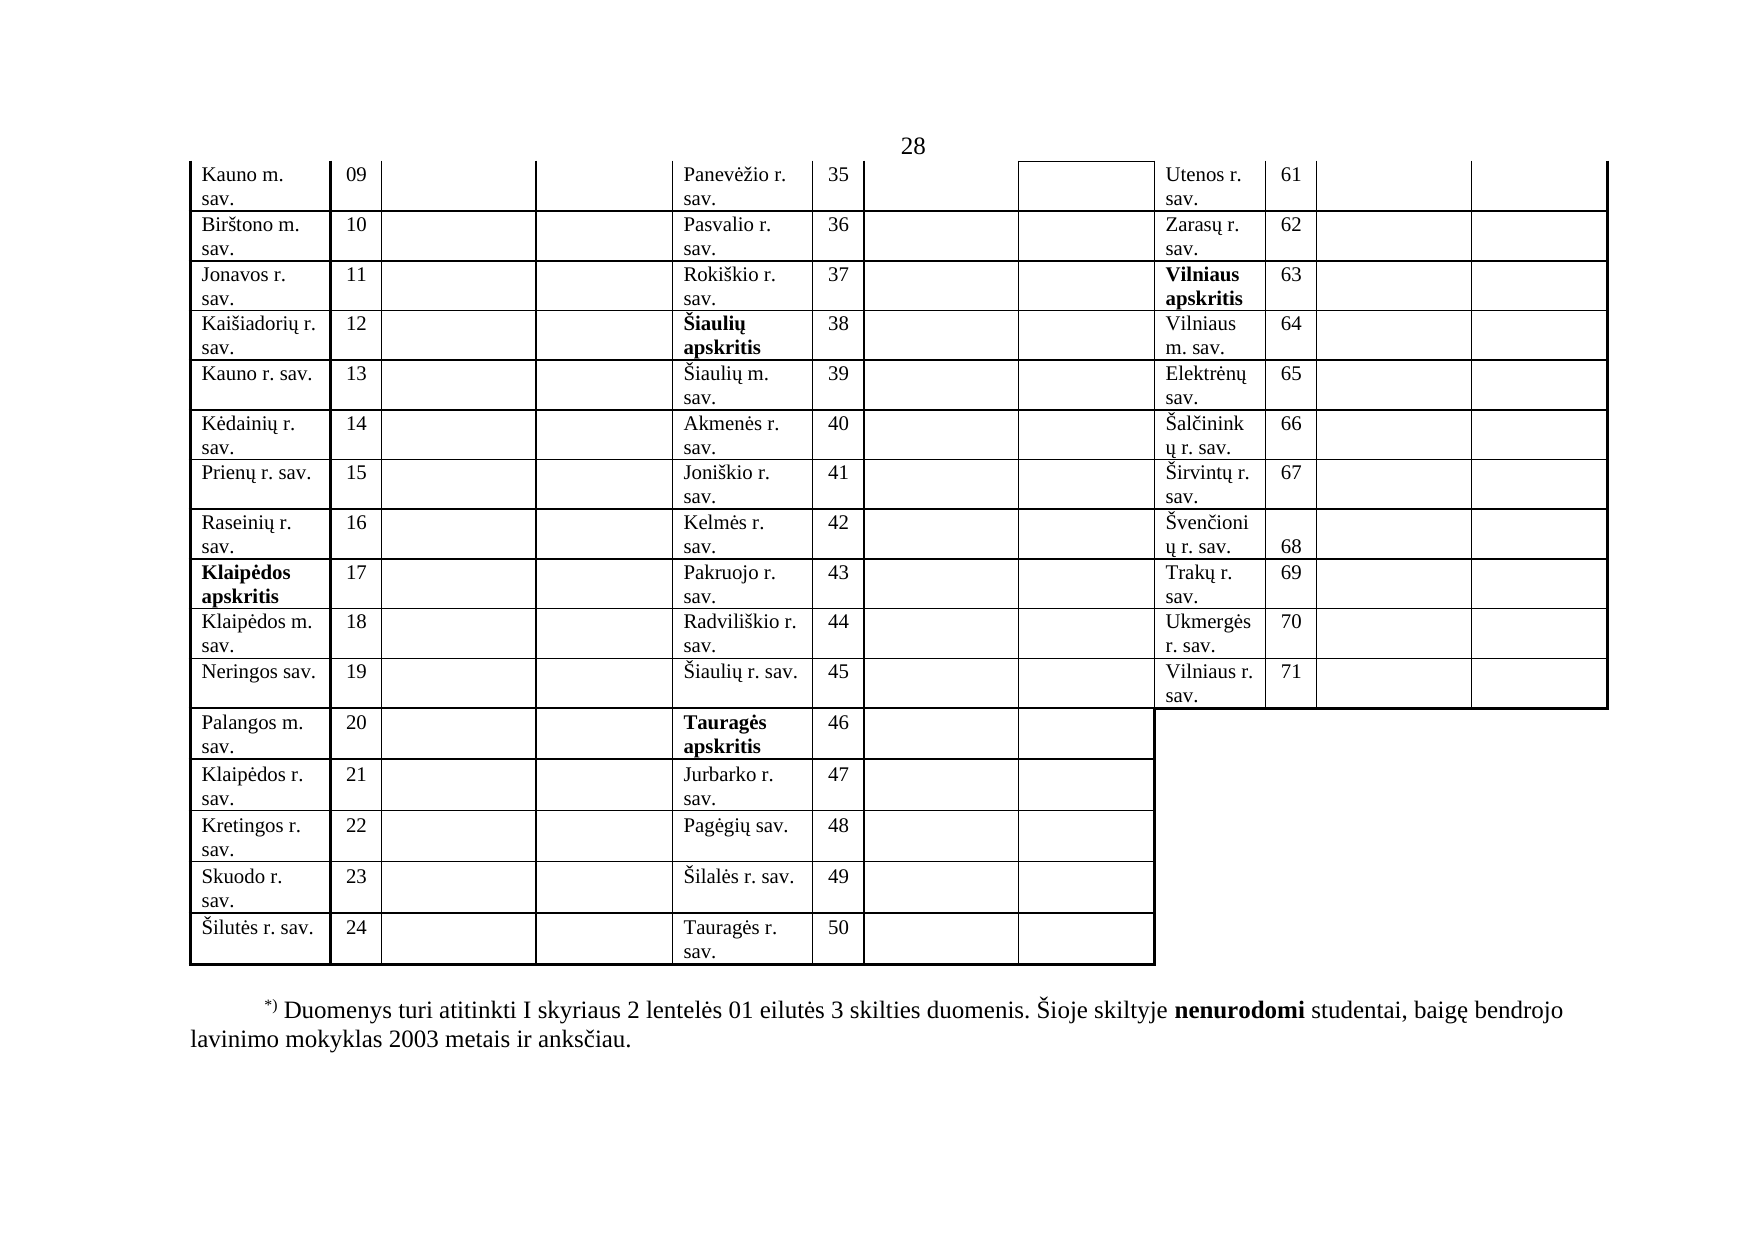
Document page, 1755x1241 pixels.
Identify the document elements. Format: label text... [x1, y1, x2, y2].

table_cell [1472, 311, 1606, 359]
table_cell [865, 510, 1018, 558]
table_cell 41 [813, 460, 863, 508]
table_cell Klaipėdos apskritis [192, 560, 329, 608]
table_cell [865, 659, 1018, 707]
table_cell Zarasų r. sav. [1155, 212, 1265, 260]
table_cell Elektrėnų sav. [1155, 361, 1265, 409]
table_cell [1156, 710, 1608, 963]
table_cell [382, 212, 535, 260]
table_cell [1019, 659, 1154, 707]
table_cell 71 [1266, 659, 1316, 707]
table_cell Šiaulių r. sav. [673, 659, 812, 707]
table_cell [1019, 311, 1154, 359]
table_cell Vilniaus r. sav. [1155, 659, 1265, 707]
table_cell Šiaulių apskritis [673, 311, 812, 359]
table_cell Šalčininkų r. sav. [1155, 411, 1265, 459]
table_cell Tauragės r. sav. [673, 914, 812, 963]
table_cell [865, 361, 1018, 409]
table_cell 50 [813, 914, 863, 963]
table_cell 47 [813, 760, 863, 809]
table_cell [865, 709, 1018, 758]
table_cell 67 [1266, 460, 1316, 508]
table_cell 12 [332, 311, 381, 359]
table_cell [382, 862, 535, 912]
table_cell Širvintų r. sav. [1155, 460, 1265, 508]
text *) Duomenys turi atitinkti I skyriaus 2 lentelės 01 eilutės 3 skilties duomenis. Šioje skiltyje nenurodomi studentai, baigę bendrojo lavinimo mokyklas 2003 metais ir anksčiau. [190, 995, 1636, 1053]
table_cell [1472, 460, 1606, 508]
table_cell [865, 311, 1018, 359]
table_cell [865, 262, 1018, 309]
table_cell 18 [332, 609, 381, 657]
table_cell 66 [1266, 411, 1316, 459]
table_cell [1472, 161, 1606, 210]
table_cell [865, 212, 1018, 260]
table_cell [382, 709, 535, 758]
table_cell 40 [813, 411, 863, 459]
table_cell [382, 659, 535, 707]
table_cell Klaipėdos m. sav. [192, 609, 329, 657]
table_cell Šilalės r. sav. [673, 862, 812, 912]
table_cell Švenčionių r. sav. [1155, 510, 1265, 558]
table_cell Ukmergės r. sav. [1155, 609, 1265, 657]
table_cell [1317, 560, 1471, 608]
table_cell [1019, 811, 1153, 861]
table_cell [382, 460, 535, 508]
table_cell 15 [332, 460, 381, 508]
table_cell Prienų r. sav. [192, 460, 329, 508]
table_cell Raseinių r. sav. [192, 510, 329, 558]
table_cell 69 [1266, 560, 1316, 608]
table_cell [1317, 311, 1471, 359]
table_cell Šilutės r. sav. [192, 914, 329, 963]
table_cell Joniškio r. sav. [673, 460, 812, 508]
table_cell [865, 811, 1018, 861]
table_cell [865, 760, 1018, 809]
table_cell 38 [813, 311, 863, 359]
table_cell [1317, 161, 1471, 210]
table_cell 10 [332, 212, 381, 260]
table_cell [1019, 862, 1153, 912]
table_cell Jonavos r. sav. [192, 262, 329, 309]
table_cell Skuodo r. sav. [192, 862, 329, 912]
table_cell 44 [813, 609, 863, 657]
table_cell Palangos m. sav. [192, 709, 329, 758]
table_cell [865, 862, 1018, 912]
table_cell Utenos r. sav. [1155, 161, 1265, 210]
table_cell 42 [813, 510, 863, 558]
table_cell [1472, 560, 1606, 608]
table_cell [1472, 659, 1606, 707]
table_cell [537, 262, 672, 309]
table_cell Rokiškio r. sav. [673, 262, 812, 309]
table_cell Kelmės r. sav. [673, 510, 812, 558]
table_cell 39 [813, 361, 863, 409]
table_cell [537, 862, 672, 912]
table_cell [382, 609, 535, 657]
table_cell 09 [332, 161, 381, 210]
table_cell Pakruojo r. sav. [673, 560, 812, 608]
table_cell 19 [332, 659, 381, 707]
table_cell [537, 659, 672, 707]
table_cell [1317, 411, 1471, 459]
table_cell [537, 411, 672, 459]
table_cell 21 [332, 760, 381, 809]
table_cell [1317, 262, 1471, 309]
table_cell 24 [332, 914, 381, 963]
table_cell 43 [813, 560, 863, 608]
table_cell [382, 361, 535, 409]
table_cell [1019, 560, 1154, 608]
table_cell Pagėgių sav. [673, 811, 812, 861]
table_cell [865, 914, 1018, 963]
table_cell [865, 560, 1018, 608]
table_cell Jurbarko r. sav. [673, 760, 812, 809]
table_cell [1019, 411, 1154, 459]
table_cell [1472, 361, 1606, 409]
table_cell [537, 709, 672, 758]
table_cell [1317, 212, 1471, 260]
table_cell [1472, 411, 1606, 459]
table_cell Birštono m. sav. [192, 212, 329, 260]
table_cell [382, 262, 535, 309]
table_cell [865, 411, 1018, 459]
table_cell [1019, 709, 1153, 758]
table_cell 17 [332, 560, 381, 608]
table_cell [382, 161, 535, 210]
table_cell Tauragės apskritis [673, 709, 812, 758]
table_cell Trakų r. sav. [1155, 560, 1265, 608]
table_cell Radviliškio r. sav. [673, 609, 812, 657]
table_cell 16 [332, 510, 381, 558]
table_cell 11 [332, 262, 381, 309]
table_cell [1317, 659, 1471, 707]
table_cell [537, 212, 672, 260]
table_cell [382, 914, 535, 963]
table_cell 49 [813, 862, 863, 912]
table_cell 61 [1266, 161, 1316, 210]
table_cell [537, 914, 672, 963]
table_cell Klaipėdos r. sav. [192, 760, 329, 809]
table_cell [537, 460, 672, 508]
table_cell [382, 760, 535, 809]
table_cell 36 [813, 212, 863, 260]
table_cell 63 [1266, 262, 1316, 309]
table_cell [537, 510, 672, 558]
table_cell [1019, 162, 1154, 210]
table_cell Neringos sav. [192, 659, 329, 707]
table_cell 13 [332, 361, 381, 409]
table_cell 48 [813, 811, 863, 861]
table_cell 37 [813, 262, 863, 309]
table_cell [1019, 760, 1153, 809]
table_cell Akmenės r. sav. [673, 411, 812, 459]
table_cell Panevėžio r. sav. [673, 161, 812, 210]
table_cell [1317, 460, 1471, 508]
table_cell [1472, 262, 1606, 309]
table_cell [382, 510, 535, 558]
table_cell [382, 560, 535, 608]
table_cell 35 [813, 161, 863, 210]
table_cell 20 [332, 709, 381, 758]
table_cell Kėdainių r. sav. [192, 411, 329, 459]
table_cell 65 [1266, 361, 1316, 409]
table_cell 23 [332, 862, 381, 912]
table_cell [537, 311, 672, 359]
table_cell [382, 811, 535, 861]
table_cell 64 [1266, 311, 1316, 359]
table_cell [865, 460, 1018, 508]
table_cell [1019, 510, 1154, 558]
table_cell 22 [332, 811, 381, 861]
table_cell [1317, 361, 1471, 409]
table_cell [537, 361, 672, 409]
table_cell Vilniaus apskritis [1155, 262, 1265, 309]
table_cell Šiaulių m. sav. [673, 361, 812, 409]
table_cell 14 [332, 411, 381, 459]
table_cell Kauno r. sav. [192, 361, 329, 409]
table_cell [537, 811, 672, 861]
table_cell [1472, 510, 1606, 558]
table_cell [1019, 212, 1154, 260]
table_cell Kauno m. sav. [192, 161, 329, 210]
table_cell Kretingos r. sav. [192, 811, 329, 861]
table_cell [1317, 609, 1471, 657]
table_cell [1019, 361, 1154, 409]
table_cell Kaišiadorių r. sav. [192, 311, 329, 359]
table_cell [1472, 609, 1606, 657]
table_cell 70 [1266, 609, 1316, 657]
table_cell [537, 161, 672, 210]
table_cell Vilniaus m. sav. [1155, 311, 1265, 359]
table_cell Pasvalio r. sav. [673, 212, 812, 260]
table_cell [537, 760, 672, 809]
table_cell 62 [1266, 212, 1316, 260]
table_cell 68 [1266, 510, 1316, 558]
table_cell [1019, 262, 1154, 309]
table_cell [1019, 460, 1154, 508]
table_cell [537, 609, 672, 657]
table_cell [382, 311, 535, 359]
table_cell [865, 609, 1018, 657]
table_cell 46 [813, 709, 863, 758]
table_cell [1019, 609, 1154, 657]
table_cell [1317, 510, 1471, 558]
table_cell [537, 560, 672, 608]
table_cell 45 [813, 659, 863, 707]
table_cell [382, 411, 535, 459]
table_cell [865, 161, 1018, 210]
table_cell [1019, 914, 1153, 963]
table_cell [1472, 212, 1606, 260]
